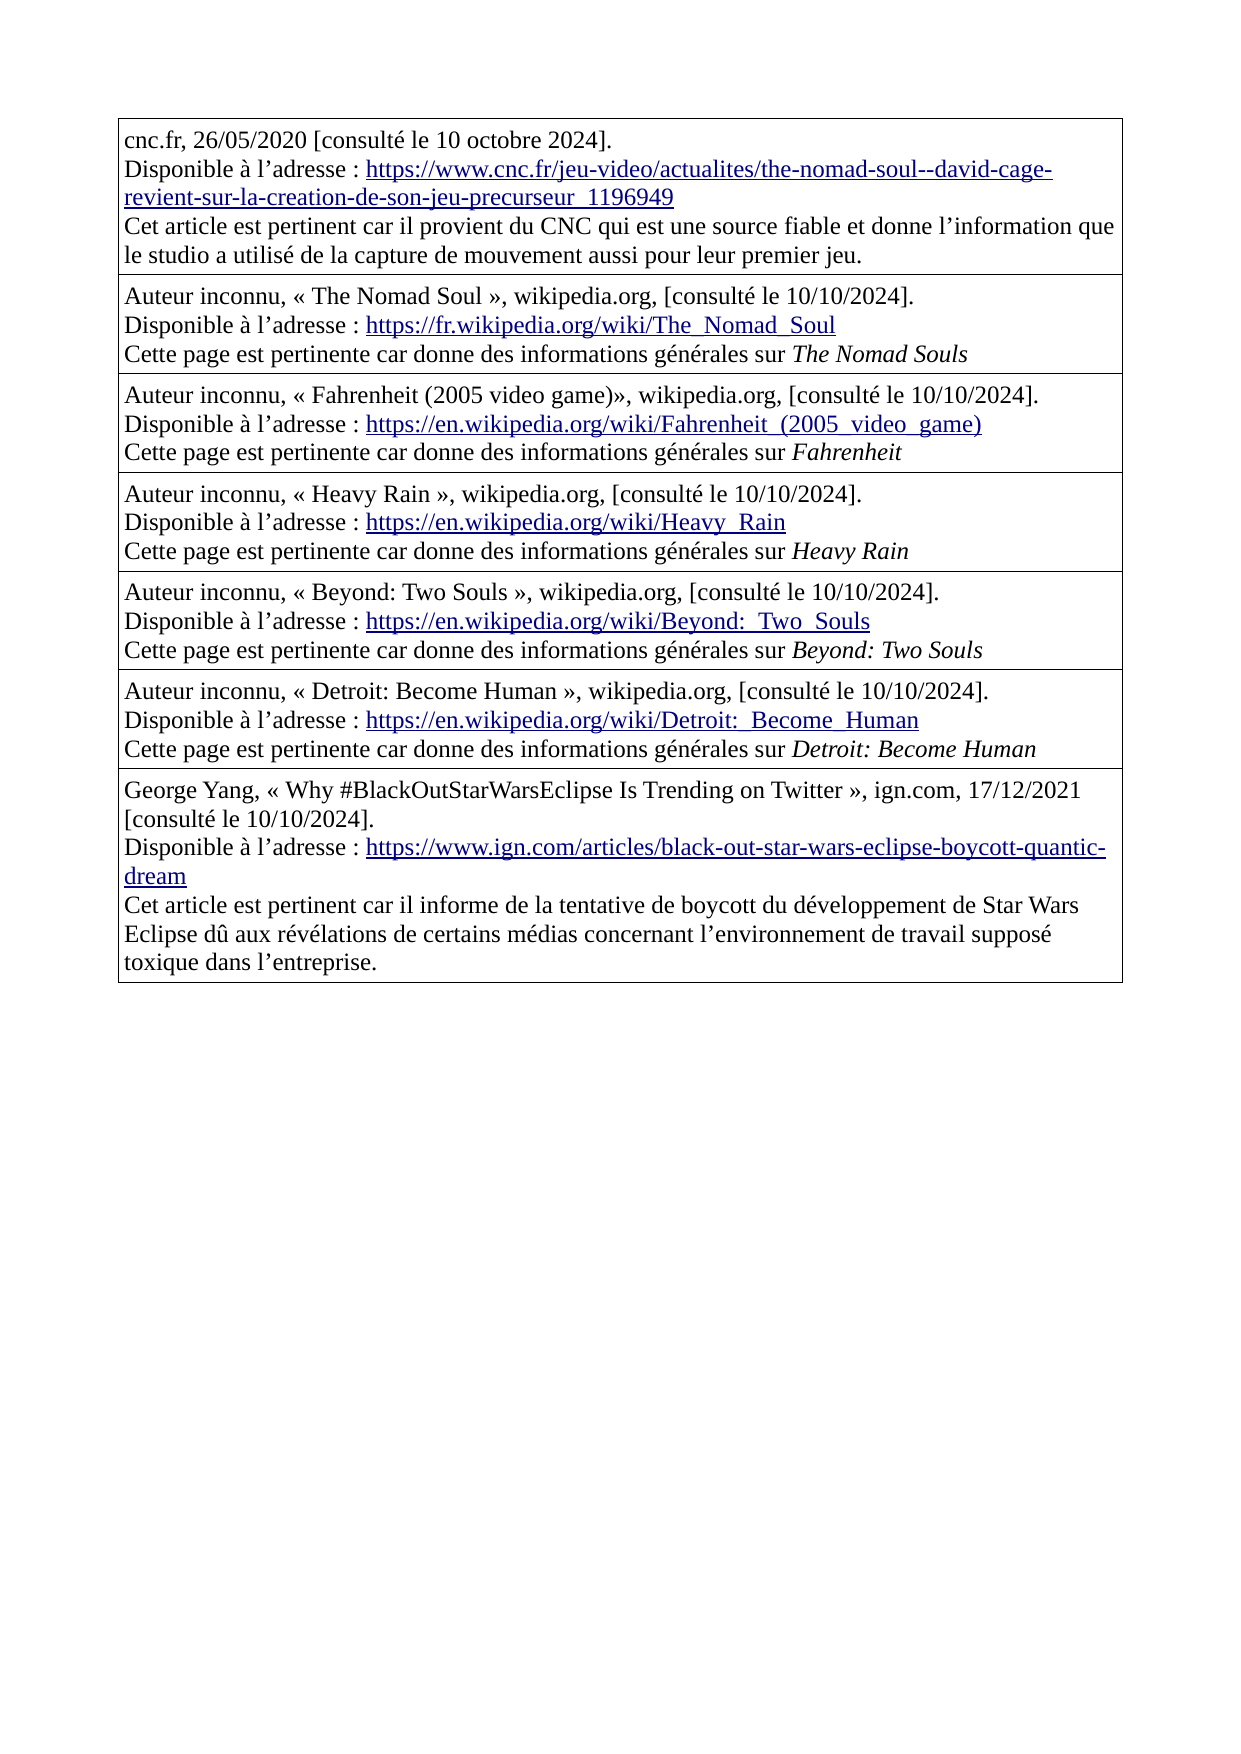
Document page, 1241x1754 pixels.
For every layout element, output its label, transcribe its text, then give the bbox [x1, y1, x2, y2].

table_cell Auteur inconnu, « Detroit: Become Human », wikipedia.org, [consulté le 10/10/2024]. Disponible à l’adresse : https://en.wikipedia.org/wiki/Detroit:_Become_Human Cette page est pertinente car donne des informations générales sur Detroit: Become Human [119, 670, 1122, 768]
table_cell George Yang, « Why #BlackOutStarWarsEclipse Is Trending on Twitter », ign.com, 17/12/2021 [consulté le 10/10/2024]. Disponible à l’adresse : https://www.ign.com/articles/black-out-star-wars-eclipse-boycott-quantic-dream Cet article est pertinent car il informe de la tentative de boycott du développement de Star Wars Eclipse dû aux révélations de certains médias concernant l’environnement de travail supposé toxique dans l’entreprise. [119, 769, 1122, 982]
table_cell Auteur inconnu, « Fahrenheit (2005 video game)», wikipedia.org, [consulté le 10/10/2024]. Disponible à l’adresse : https://en.wikipedia.org/wiki/Fahrenheit_(2005_video_game) Cette page est pertinente car donne des informations générales sur Fahrenheit [119, 374, 1122, 472]
table_cell Auteur inconnu, « Heavy Rain », wikipedia.org, [consulté le 10/10/2024]. Disponible à l’adresse : https://en.wikipedia.org/wiki/Heavy_Rain Cette page est pertinente car donne des informations générales sur Heavy Rain [119, 473, 1122, 571]
table_cell Auteur inconnu, « Beyond: Two Souls », wikipedia.org, [consulté le 10/10/2024]. Disponible à l’adresse : https://en.wikipedia.org/wiki/Beyond:_Two_Souls Cette page est pertinente car donne des informations générales sur Beyond: Two Souls [119, 572, 1122, 669]
table_cell Auteur inconnu, « The Nomad Soul », wikipedia.org, [consulté le 10/10/2024]. Disponible à l’adresse : https://fr.wikipedia.org/wiki/The_Nomad_Soul Cette page est pertinente car donne des informations générales sur The Nomad Souls [119, 275, 1122, 373]
table_cell cnc.fr, 26/05/2020 [consulté le 10 octobre 2024]. Disponible à l’adresse : https://www.cnc.fr/jeu-video/actualites/the-nomad-soul--david-cage-revient-sur-la-creation-de-son-jeu-precurseur_1196949 Cet article est pertinent car il provient du CNC qui est une source fiable et donne l’information que le studio a utilisé de la capture de mouvement aussi pour leur premier jeu. [119, 119, 1122, 274]
